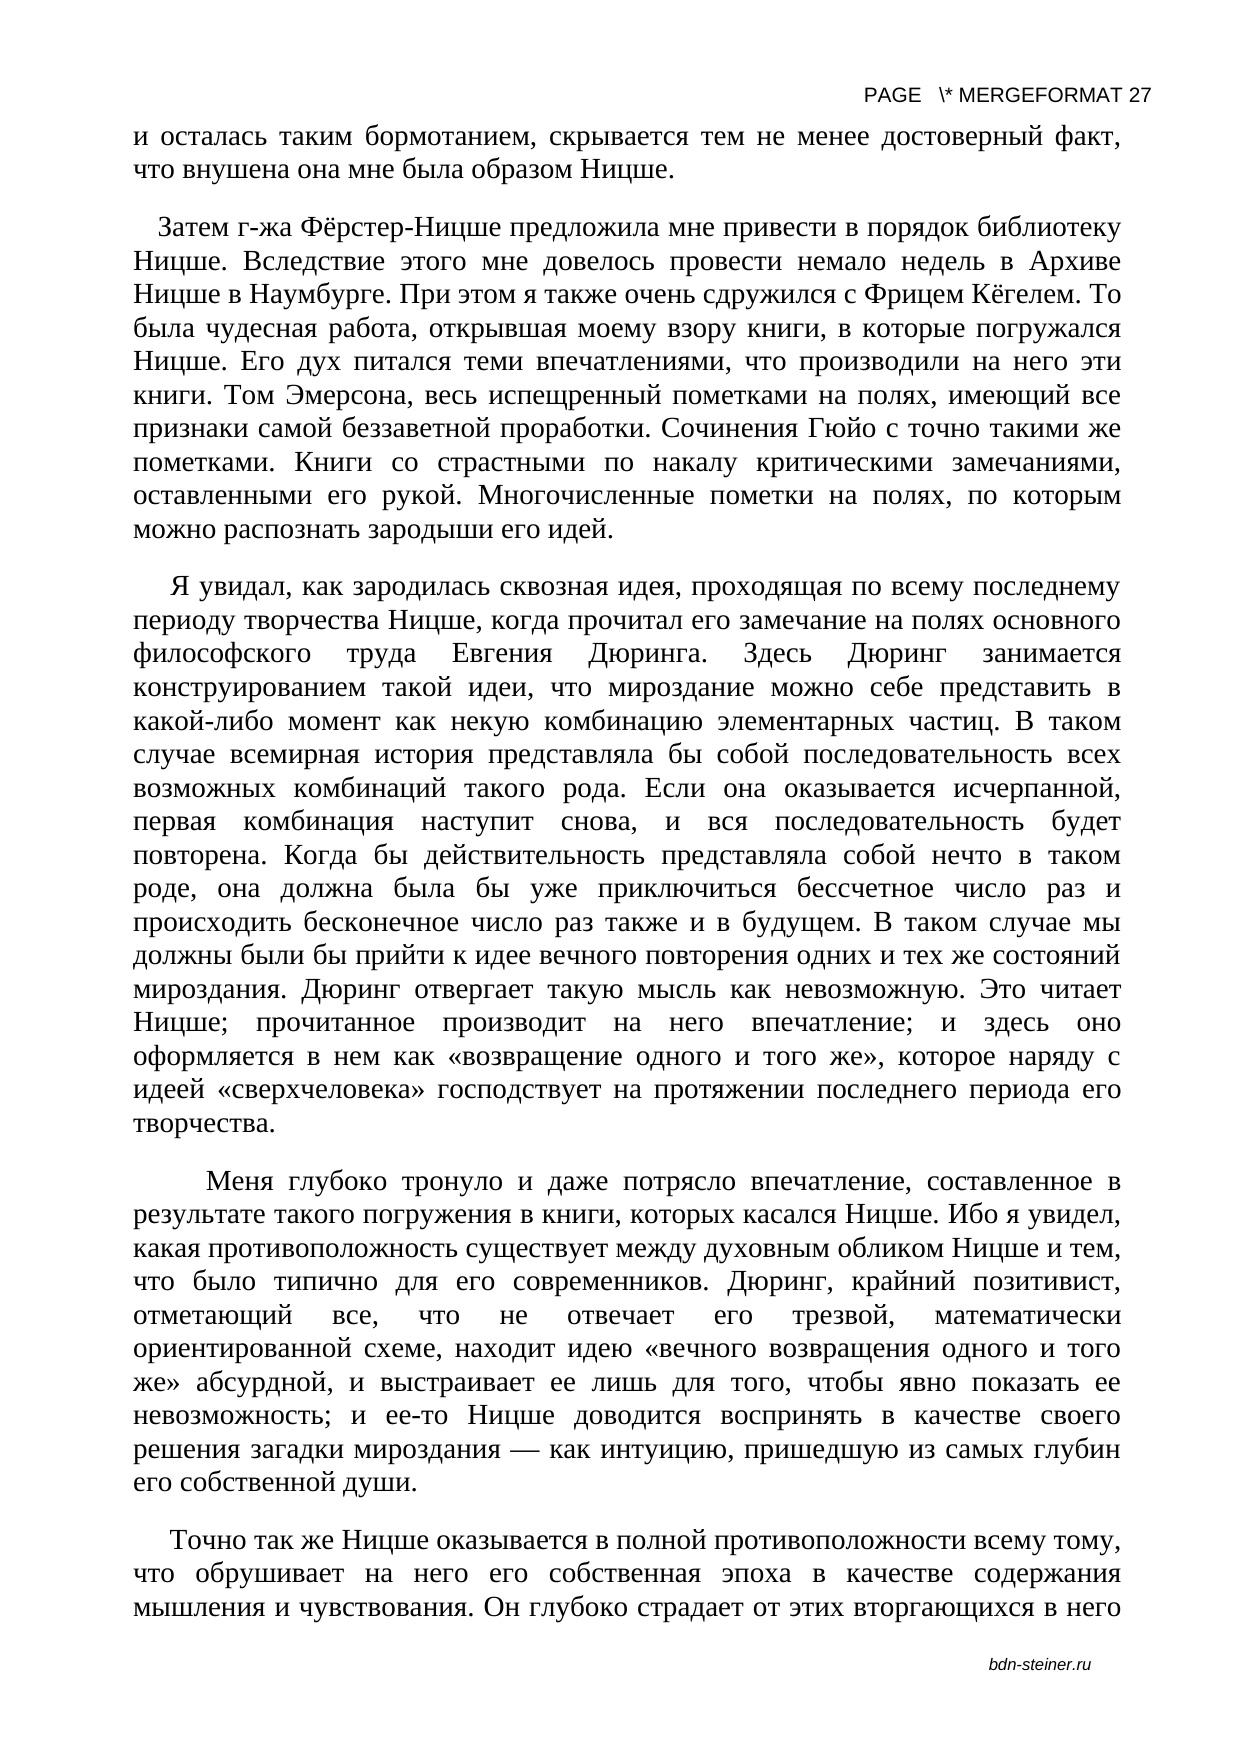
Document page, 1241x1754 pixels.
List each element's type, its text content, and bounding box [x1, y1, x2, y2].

text Меня глубоко тронуло и даже потрясло впечатление, составленное в результате такого погружения в книги, которых касался Ницше. Ибо я увидел, какая противоположность существует между духовным обликом Ницше и тем, что было типично для его современников. Дюринг, крайний позитивист, отметающий все, что не отвечает его трезвой, математически ориентированной схеме, находит идею «вечного возвращения одного и того же» абсурдной, и выстраивает ее лишь для того, чтобы явно показать ее невозможность; и ее-то Ницше доводится воспринять в качестве своего решения загадки мироздания — как интуицию, пришедшую из самых глубин его собственной души. [133, 1163, 1122, 1498]
text Точно так же Ницше оказывается в полной противоположности всему тому, что обрушивает на него его собственная эпоха в качестве содержания мышления и чувствования. Он глубоко страдает от этих вторгающихся в него [133, 1522, 1122, 1623]
text Я увидал, как зародилась сквозная идея, проходящая по всему последнему периоду творчества Ницше, когда прочитал его замечание на полях основного философского труда Евгения Дюринга. Здесь Дюринг занимается конструированием такой идеи, что мироздание можно себе представить в какой-либо момент как некую комбинацию элементарных частиц. В таком случае всемирная история представляла бы собой последовательность всех возможных комбинаций такого рода. Если она оказывается исчерпанной, первая комбинация наступит снова, и вся последовательность будет повторена. Когда бы действительность представляла собой нечто в таком роде, она должна была бы уже приключиться бессчетное число раз и происходить бесконечное число раз также и в будущем. В таком случае мы должны были бы прийти к идее вечного повторения одних и тех же состояний мироздания. Дюринг отвергает такую мысль как невозможную. Это читает Ницше; прочитанное производит на него впечатление; и здесь оно оформляется в нем как «возвращение одного и того же», которое наряду с идеей «сверхчеловека» господствует на протяжении последнего периода его творчества. [133, 568, 1122, 1139]
text и осталась таким бормотанием, скрывается тем не менее достоверный факт, что внушена она мне была образом Ницше. [133, 118, 1122, 185]
text Затем г-жа Фёрстер-Ницше предложила мне привести в порядок библиотеку Ницше. Вследствие этого мне довелось провести немало недель в Архиве Ницше в Наумбурге. При этом я также очень сдружился с Фрицем Кёгелем. То была чудесная работа, открывшая моему взору книги, в которые погружался Ницше. Его дух питался теми впечатлениями, что производили на него эти книги. Том Эмерсона, весь испещренный пометками на полях, имеющий все признаки самой беззаветной проработки. Сочинения Гюйо с точно такими же пометками. Книги со страстными по накалу критическими замечаниями, оставленными его рукой. Многочисленные пометки на полях, по которым можно распознать зародыши его идей. [133, 209, 1122, 544]
